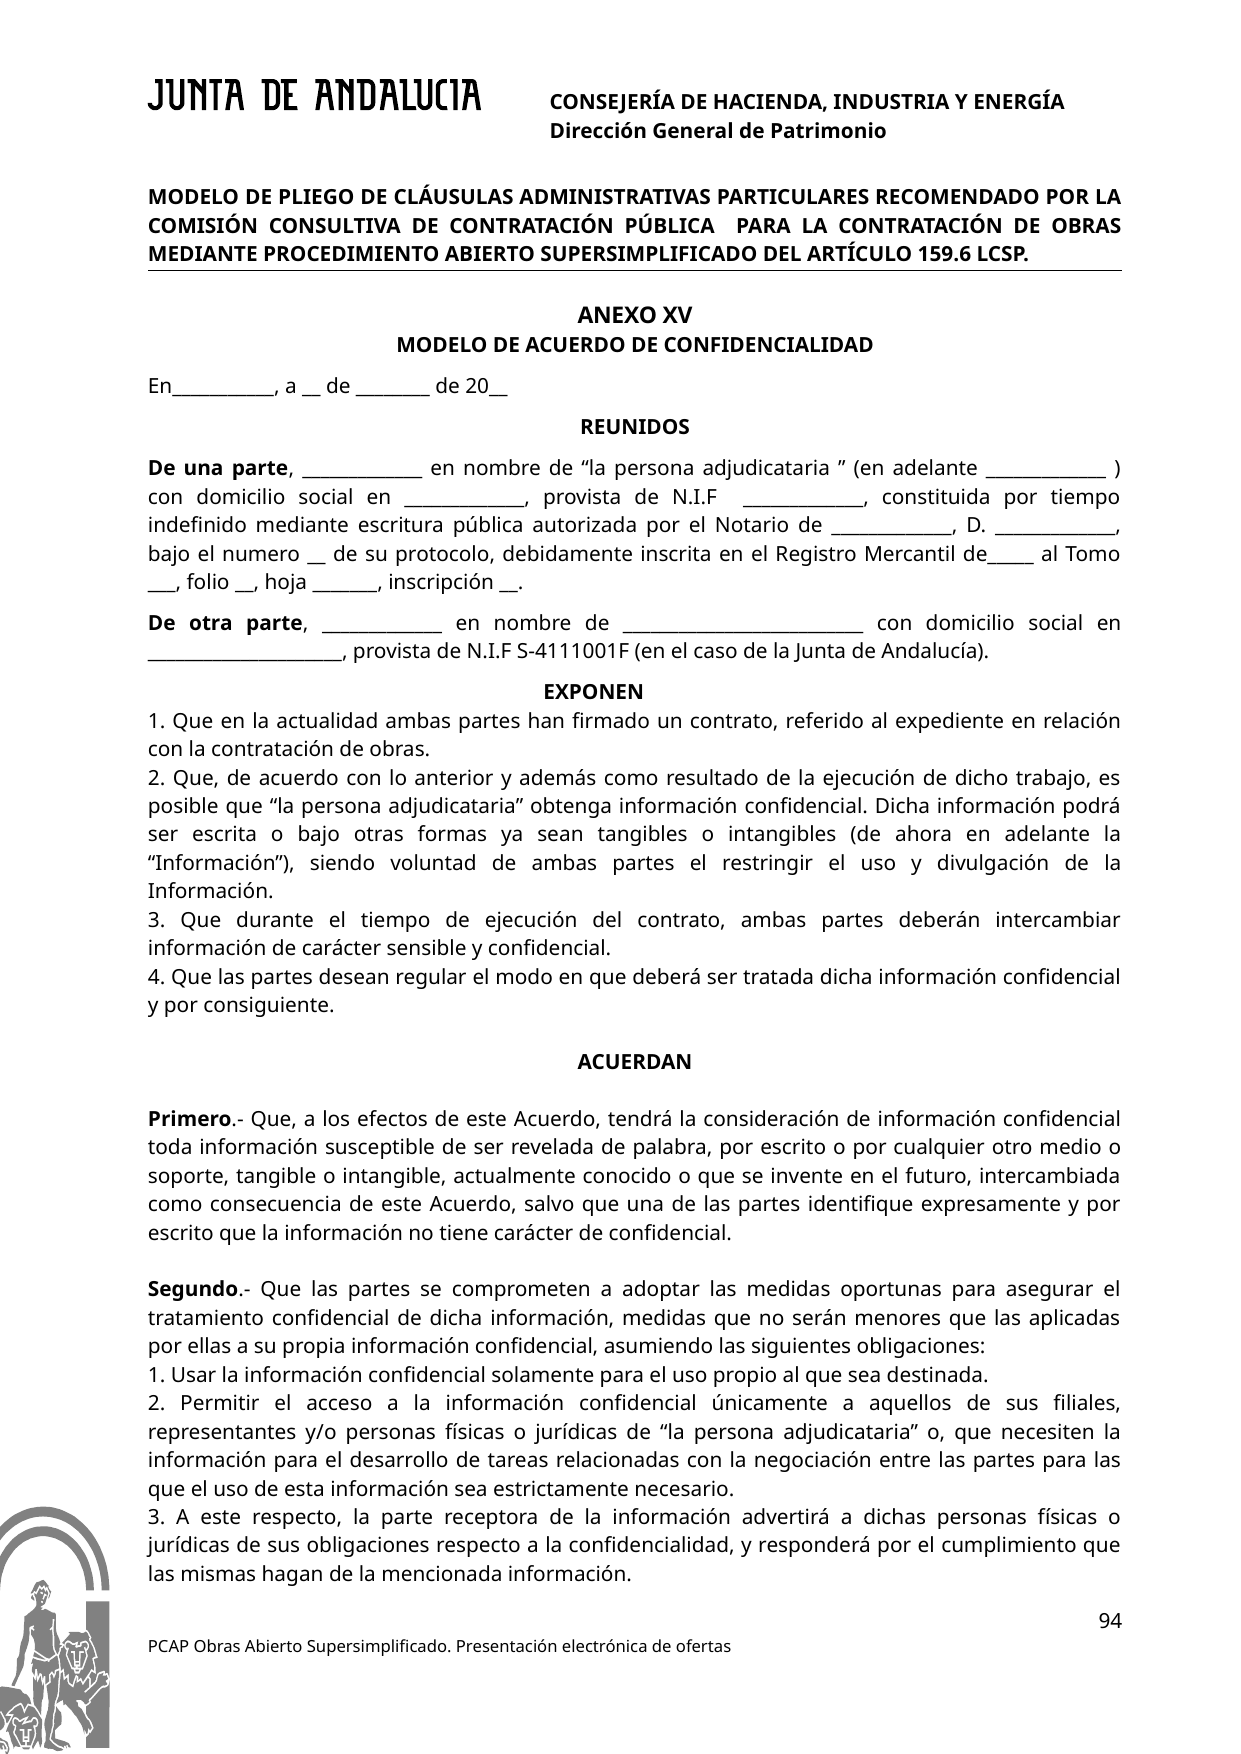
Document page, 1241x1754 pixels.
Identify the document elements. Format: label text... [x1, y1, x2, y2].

text MODELO DE ACUERDO DE CONFIDENCIALIDAD [148, 331, 1122, 359]
text MODELO DE PLIEGO DE CLÁUSULAS ADMINISTRATIVAS PARTICULARES RECOMENDADO POR LA COMISIÓN CONSULTIVA DE CONTRATACIÓN PÚBLICA PARA LA CONTRATACIÓN DE OBRAS MEDIANTE PROCEDIMIENTO ABIERTO SUPERSIMPLIFICADO DEL ARTÍCULO 159.6 LCSP. [148, 182, 1122, 270]
text En___________, a __ de ________ de 20__ [148, 371, 1122, 400]
text Segundo.- Que las partes se comprometen a adoptar las medidas oportunas para asegurar el tratamiento confidencial de dicha información, medidas que no serán menores que las aplicadas por ellas a su propia información confidencial, asumiendo las siguientes obligaciones: [148, 1274, 1122, 1360]
text 3. A este respecto, la parte receptora de la información advertirá a dichas personas físicas o jurídicas de sus obligaciones respecto a la confidencialidad, y responderá por el cumplimiento que las mismas hagan de la mencionada información. [148, 1502, 1122, 1587]
text De una parte, _____________ en nombre de “la persona adjudicataria ” (en adelante _____________ ) con domicilio social en _____________, provista de N.I.F _____________, constituida por tiempo indefinido mediante escritura pública autorizada por el Notario de _____________, D. _____________, bajo el numero __ de su protocolo, debidamente inscrita en el Registro Mercantil de_____ al Tomo ___, folio __, hoja _______, inscripción __. [148, 453, 1122, 596]
text REUNIDOS [148, 412, 1122, 441]
text 1. Usar la información confidencial solamente para el uso propio al que sea destinada. [148, 1360, 1122, 1388]
text De otra parte, _____________ en nombre de __________________________ con domicilio social en _____________________, provista de N.I.F S-4111001F (en el caso de la Junta de Andalucía). [148, 608, 1122, 665]
text 3. Que durante el tiempo de ejecución del contrato, ambas partes deberán intercambiar información de carácter sensible y confidencial. [148, 905, 1122, 962]
text 2. Que, de acuerdo con lo anterior y además como resultado de la ejecución de dicho trabajo, es posible que “la persona adjudicataria” obtenga información confidencial. Dicha información podrá ser escrita o bajo otras formas ya sean tangibles o intangibles (de ahora en adelante la “Información”), siendo voluntad de ambas partes el restringir el uso y divulgación de la Información. [148, 763, 1122, 905]
text 1. Que en la actualidad ambas partes han firmado un contrato, referido al expediente en relación con la contratación de obras. [148, 706, 1122, 763]
text 4. Que las partes desean regular el modo en que deberá ser tratada dicha información confidencial y por consiguiente. [148, 962, 1122, 1019]
text EXPONEN [148, 677, 1039, 706]
text Primero.- Que, a los efectos de este Acuerdo, tendrá la consideración de información confidencial toda información susceptible de ser revelada de palabra, por escrito o por cualquier otro medio o soporte, tangible o intangible, actualmente conocido o que se invente en el futuro, intercambiada como consecuencia de este Acuerdo, salvo que una de las partes identifique expresamente y por escrito que la información no tiene carácter de confidencial. [148, 1104, 1122, 1246]
text ANEXO XV [148, 299, 1122, 331]
text 2. Permitir el acceso a la información confidencial únicamente a aquellos de sus filiales, representantes y/o personas físicas o jurídicas de “la persona adjudicataria” o, que necesiten la información para el desarrollo de tareas relacionadas con la negociación entre las partes para las que el uso de esta información sea estrictamente necesario. [148, 1388, 1122, 1502]
text ACUERDAN [148, 1047, 1122, 1076]
